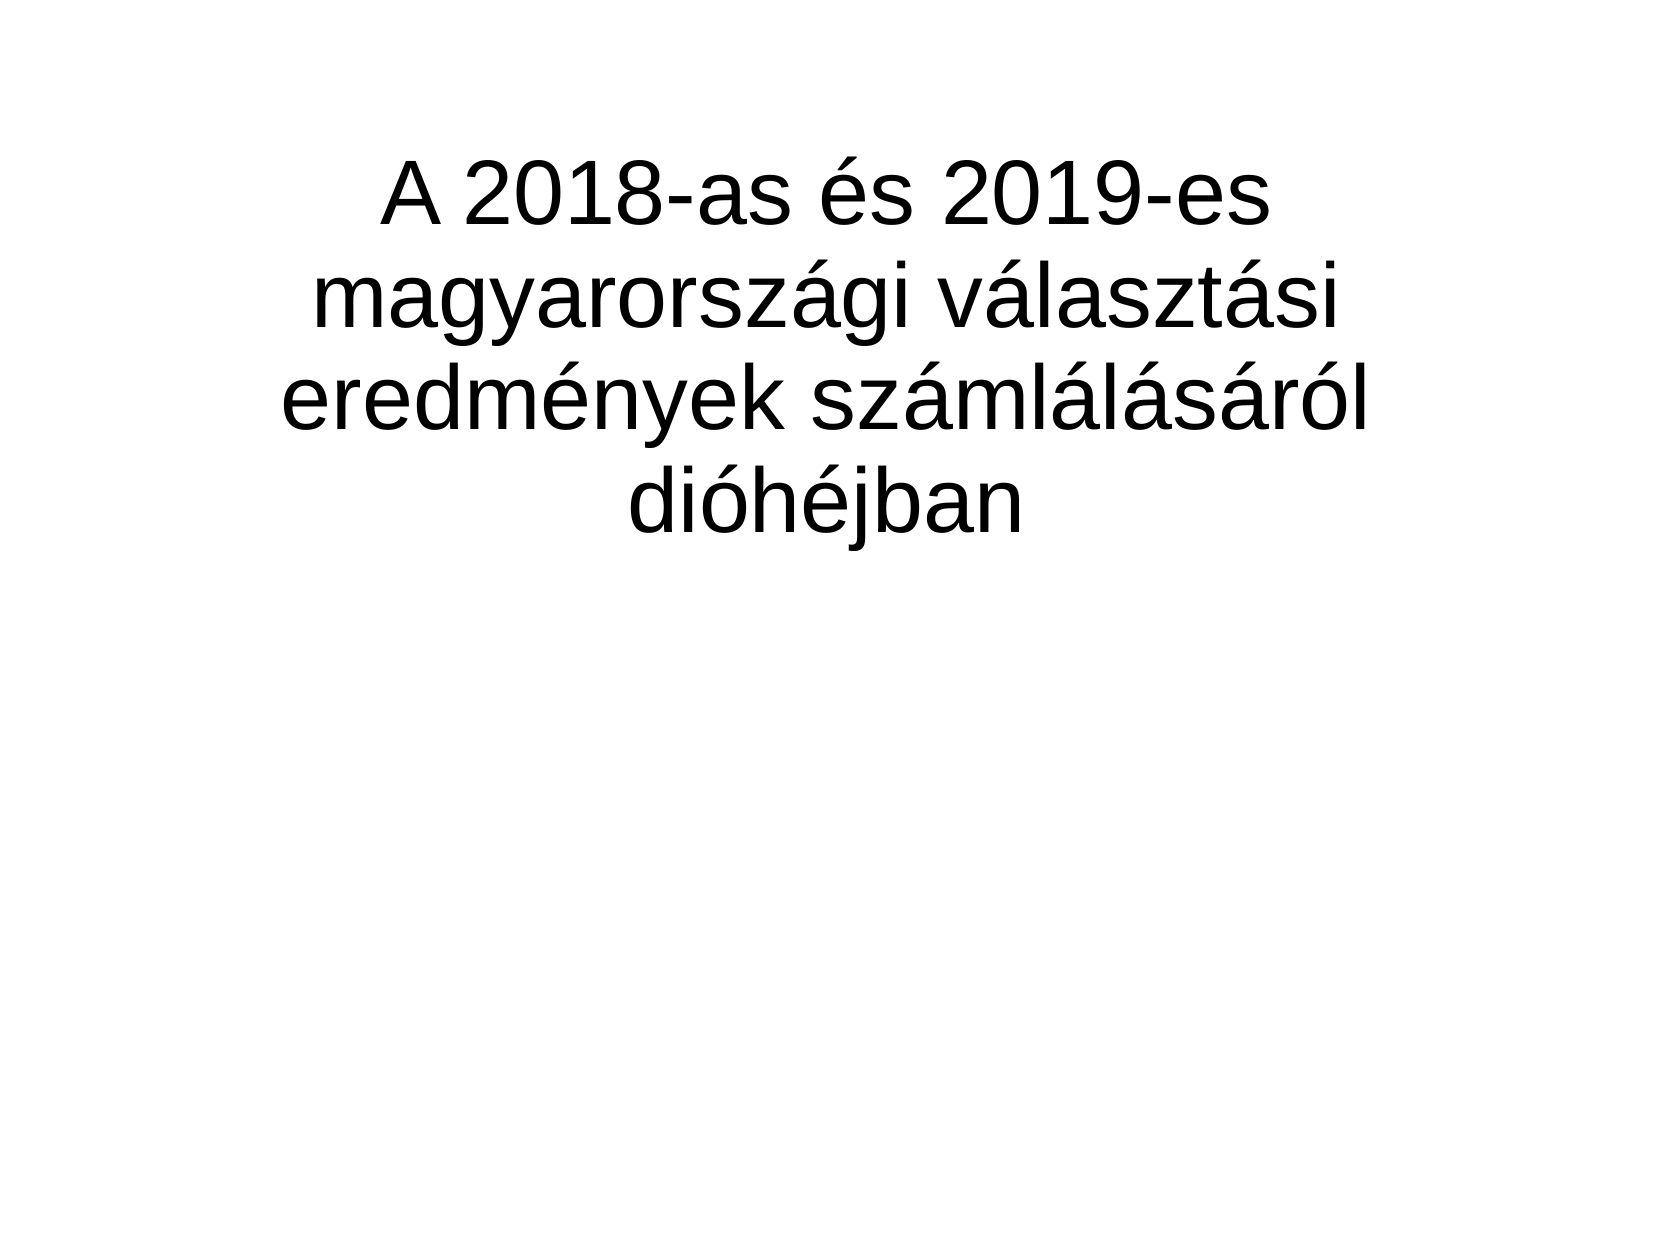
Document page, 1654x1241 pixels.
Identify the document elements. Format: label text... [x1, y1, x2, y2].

title A 2018-as és 2019-es magyarországi választási eredmények számlálásáról dióhéjban [82, 141, 1571, 552]
